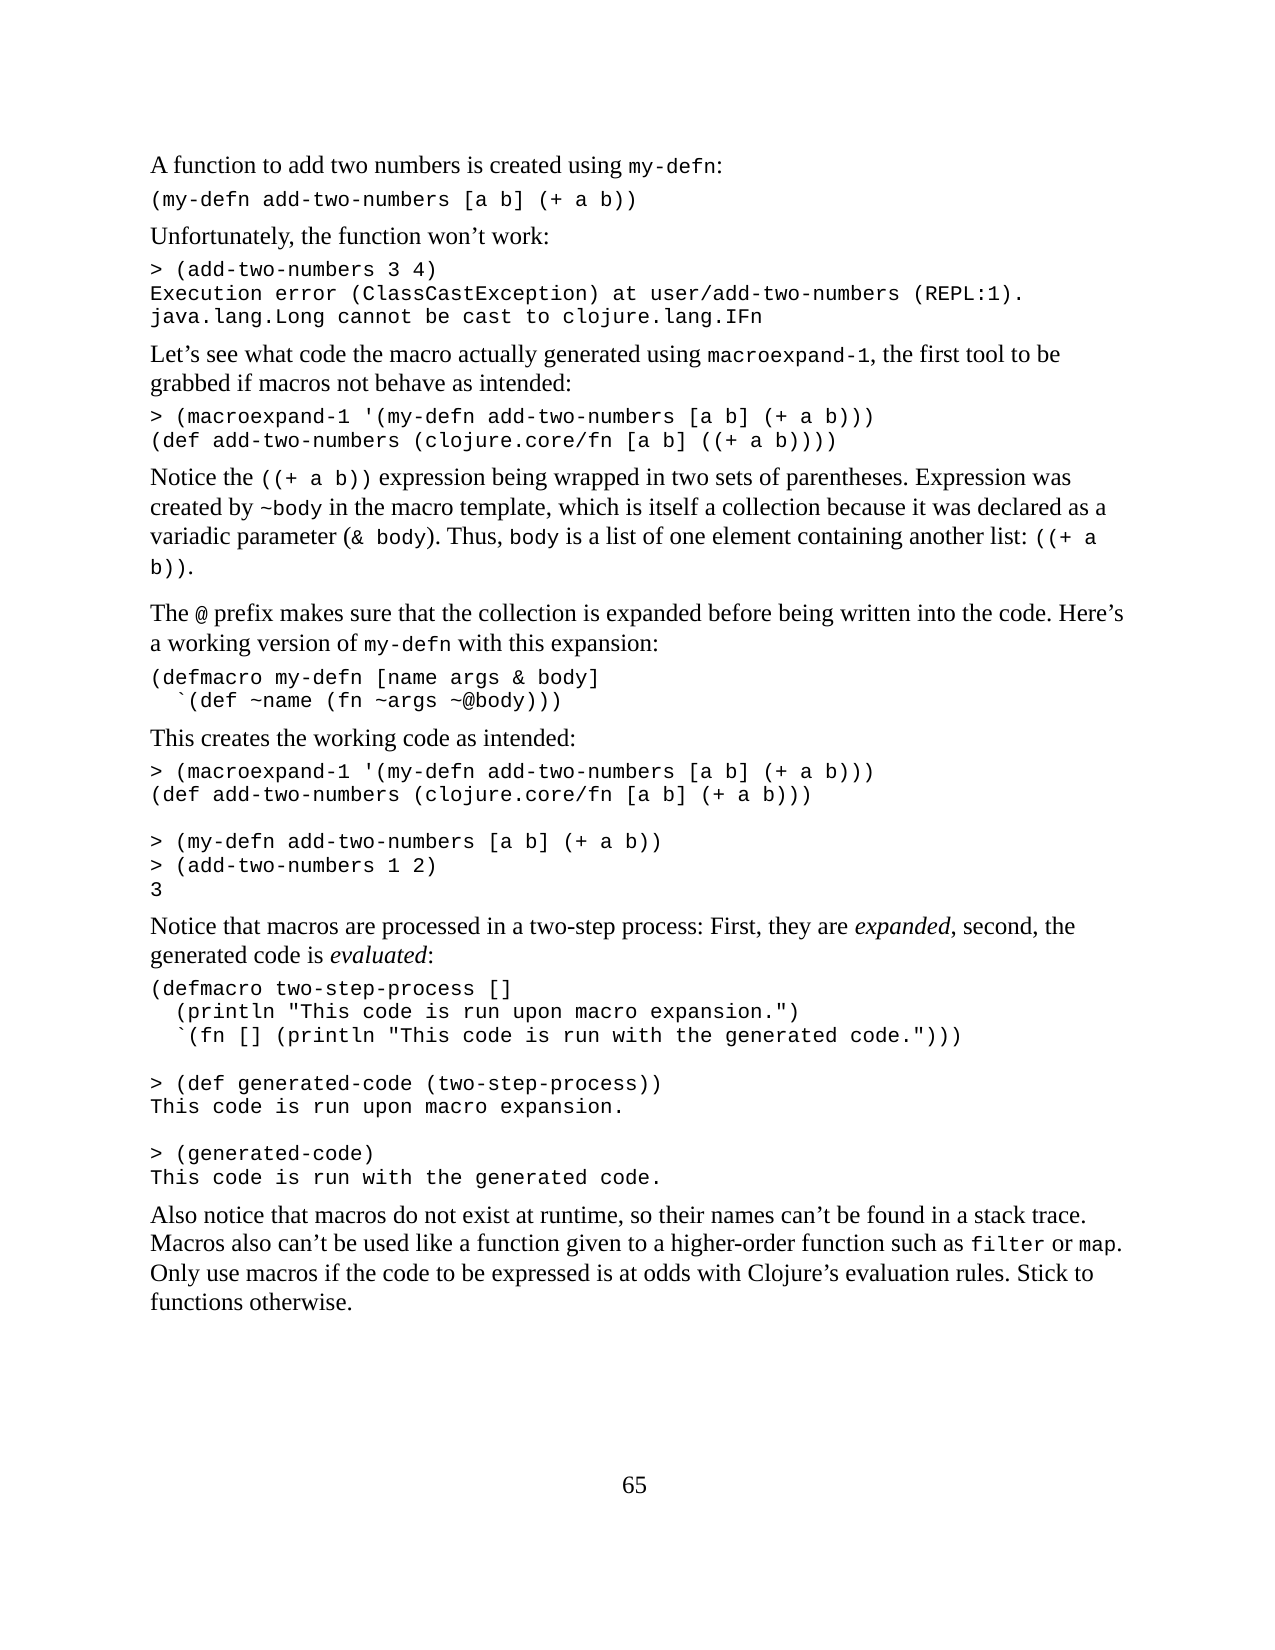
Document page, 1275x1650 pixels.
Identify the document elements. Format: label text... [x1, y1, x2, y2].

text The @ prefix makes sure that the collection is expanded before being written into the code. Here’s a working version of my-defn with this expansion: [150, 598, 1125, 658]
text > (macroexpand-1 '(my-defn add-two-numbers [a b] (+ a b))) [150, 406, 1125, 430]
text This creates the working code as intended: [150, 723, 1125, 752]
text Unfortunately, the function won’t work: [150, 221, 1125, 250]
text `(def ~name (fn ~args ~@body))) [150, 690, 1125, 714]
text (defmacro two-step-process [] [150, 978, 1125, 1002]
text This code is run upon macro expansion. [150, 1096, 1125, 1120]
text (println "This code is run upon macro expansion.") [150, 1002, 1125, 1025]
text > (add-two-numbers 3 4) [150, 259, 1125, 282]
text (def add-two-numbers (clojure.core/fn [a b] ((+ a b)))) [150, 430, 1125, 453]
text (def add-two-numbers (clojure.core/fn [a b] (+ a b))) [150, 784, 1125, 808]
text > (macroexpand-1 '(my-defn add-two-numbers [a b] (+ a b))) [150, 761, 1125, 784]
text `(fn [] (println "This code is run with the generated code."))) [150, 1025, 1125, 1049]
text > (my-defn add-two-numbers [a b] (+ a b)) [150, 832, 1125, 855]
text > (add-two-numbers 1 2) [150, 855, 1125, 879]
text Also notice that macros do not exist at runtime, so their names can’t be found in a stack trace. Macros also can’t be used like a function given to a higher-order function such as filter or map. Only use macros if the code to be expressed is at odds with Clojure’s evaluation rules. Stick to functions otherwise. [150, 1200, 1125, 1316]
text Execution error (ClassCastException) at user/add-two-numbers (REPL:1). [150, 282, 1125, 306]
text (defmacro my-defn [name args & body] [150, 667, 1125, 690]
text (my-defn add-two-numbers [a b] (+ a b)) [150, 188, 1125, 212]
text Notice that macros are processed in a two-step process: First, they are expanded, second, the generated code is evaluated: [150, 911, 1125, 969]
text This code is run with the generated code. [150, 1167, 1125, 1191]
text > (def generated-code (two-step-process)) [150, 1072, 1125, 1096]
text A function to add two numbers is created using my-defn: [150, 150, 1125, 179]
text java.lang.Long cannot be cast to clojure.lang.IFn [150, 306, 1125, 330]
text > (generated-code) [150, 1143, 1125, 1167]
text Let’s see what code the macro actually generated using macroexpand-1, the first tool to be grabbed if macros not behave as intended: [150, 339, 1125, 397]
text Notice the ((+ a b)) expression being wrapped in two sets of parentheses. Expression was created by ~body in the macro template, which is itself a collection because it was declared as a variadic parameter (& body). Thus, body is a list of one element containing another list: ((+ a b)). [150, 462, 1125, 581]
text 3 [150, 879, 1125, 902]
